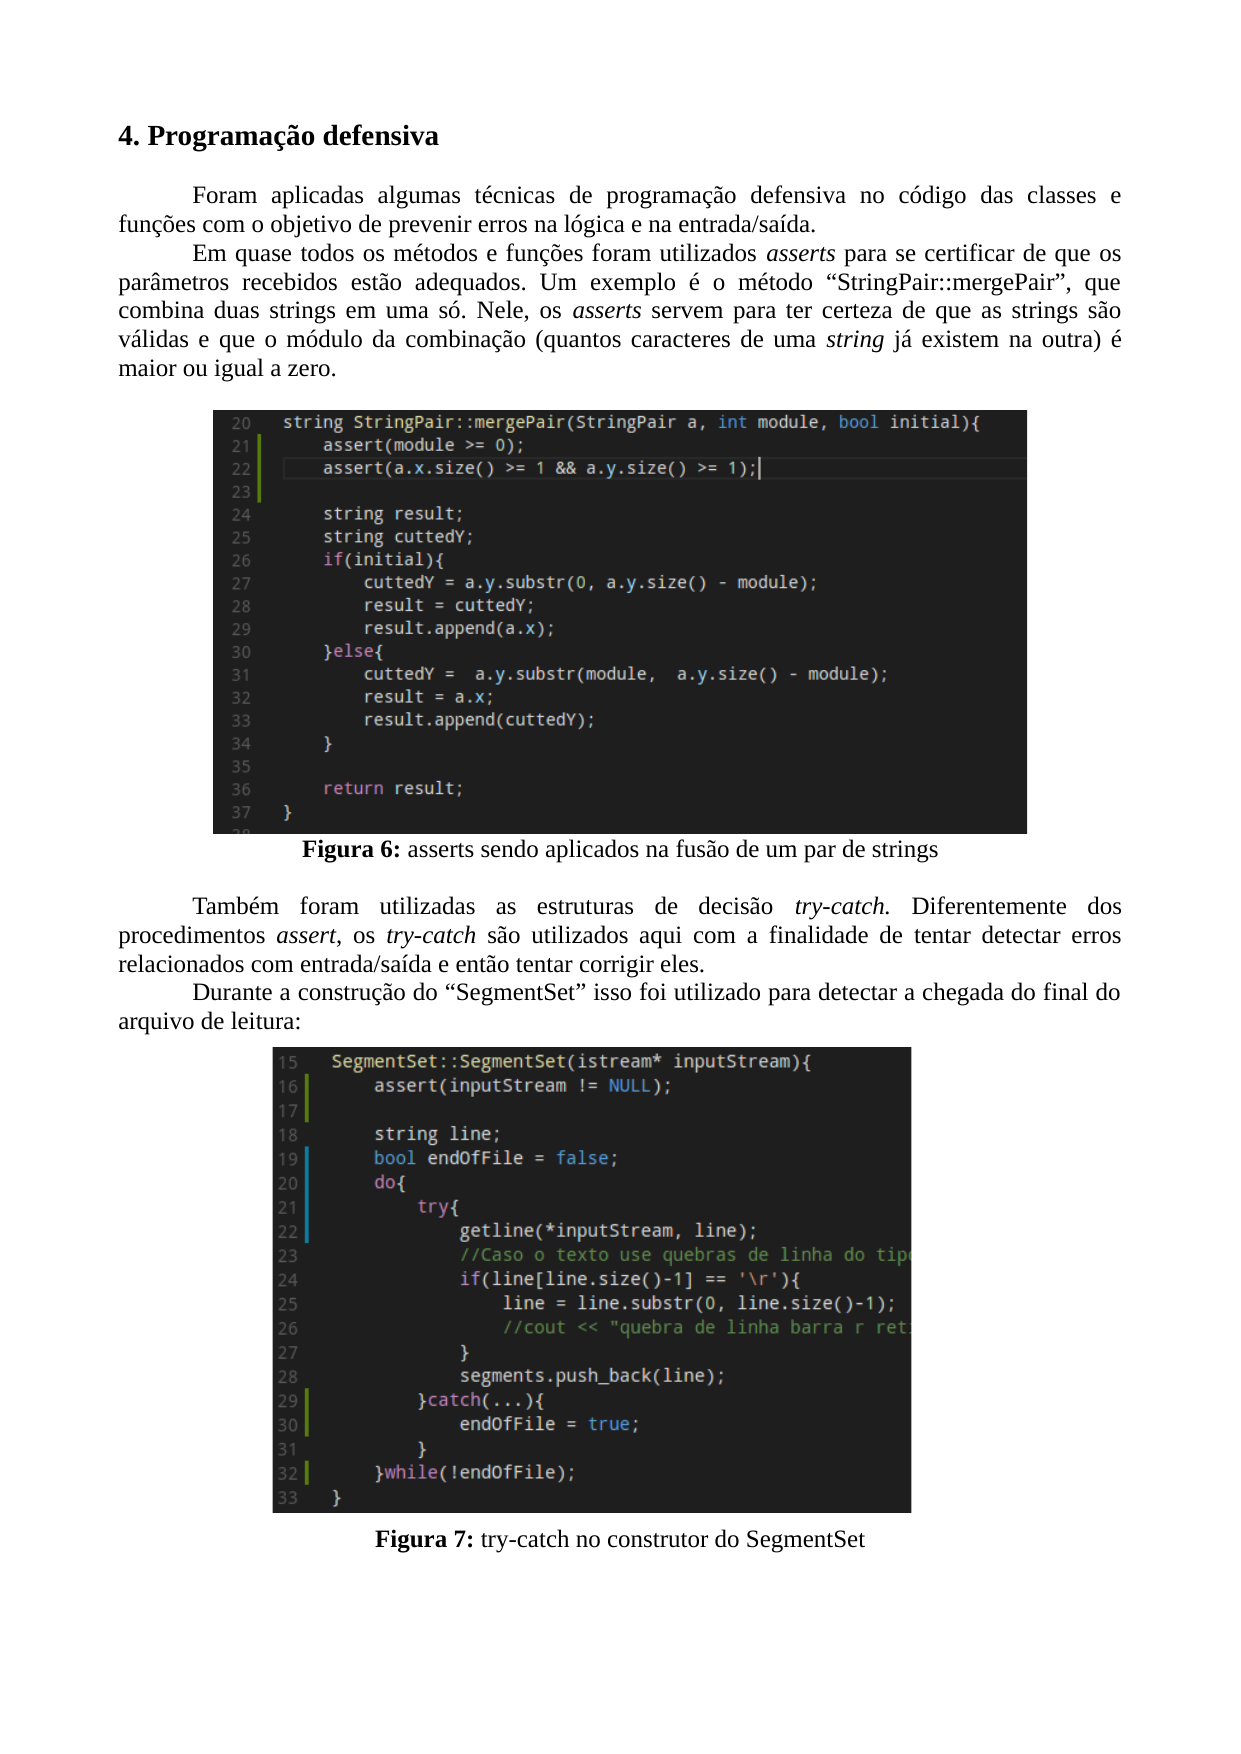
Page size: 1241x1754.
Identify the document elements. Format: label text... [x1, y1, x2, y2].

picture [272, 1047, 912, 1513]
text 4. Programação defensiva [118, 118, 1122, 152]
text Figura 7: try-catch no construtor do SegmentSet [118, 1524, 1122, 1552]
text Foram aplicadas algumas técnicas de programação defensiva no código das classes e funções com o objetivo de prevenir erros na lógica e na entrada/saída. [118, 180, 1122, 238]
text Figura 6: asserts sendo aplicados na fusão de um par de strings [118, 834, 1122, 862]
text Durante a construção do “SegmentSet” isso foi utilizado para detectar a chegada do final do arquivo de leitura: [118, 977, 1122, 1035]
picture [213, 410, 1028, 834]
text Também foram utilizadas as estruturas de decisão try-catch. Diferentemente dos procedimentos assert, os try-catch são utilizados aqui com a finalidade de tentar detectar erros relacionados com entrada/saída e então tentar corrigir eles. [118, 891, 1122, 977]
text Em quase todos os métodos e funções foram utilizados asserts para se certificar de que os parâmetros recebidos estão adequados. Um exemplo é o método “StringPair::mergePair”, que combina duas strings em uma só. Nele, os asserts servem para ter certeza de que as strings são válidas e que o módulo da combinação (quantos caracteres de uma string já existem na outra) é maior ou igual a zero. [118, 238, 1122, 382]
